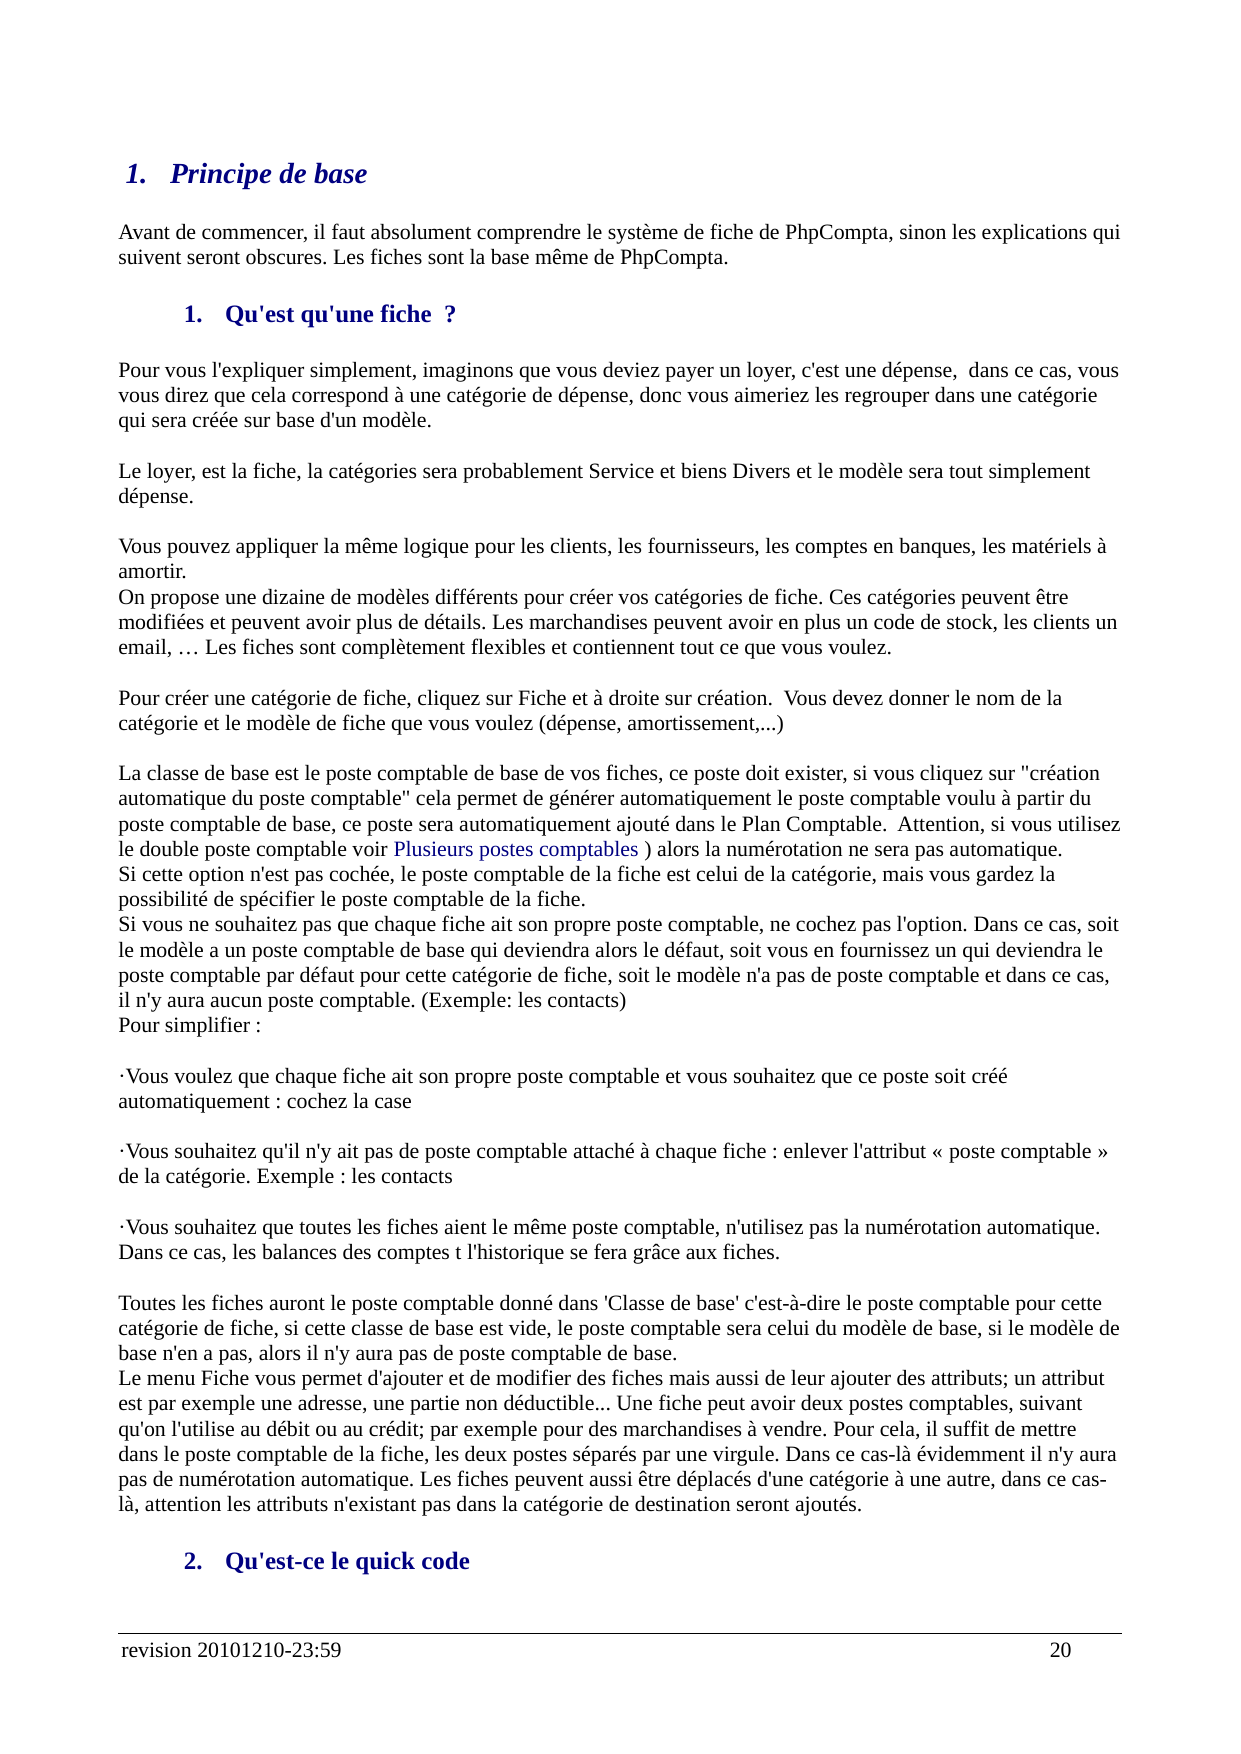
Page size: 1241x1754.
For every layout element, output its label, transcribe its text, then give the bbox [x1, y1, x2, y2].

text Avant de commencer, il faut absolument comprendre le système de fiche de PhpCompta, sinon les explications qui suivent seront obscures. Les fiches sont la base même de PhpCompta. [118, 219, 1122, 269]
text Le loyer, est la fiche, la catégories sera probablement Service et biens Divers et le modèle sera tout simplement dépense. [118, 458, 1122, 508]
text Pour simplifier : [118, 1012, 1122, 1037]
text Pour créer une catégorie de fiche, cliquez sur Fiche et à droite sur création. Vous devez donner le nom de la catégorie et le modèle de fiche que vous voulez (dépense, amortissement,...) [118, 684, 1122, 735]
subtitle Principe de base [118, 156, 1122, 189]
text Vous pouvez appliquer la même logique pour les clients, les fournisseurs, les comptes en banques, les matériels à amortir. [118, 533, 1122, 584]
text Le menu Fiche vous permet d'ajouter et de modifier des fiches mais aussi de leur ajouter des attributs; un attribut est par exemple une adresse, une partie non déductible... Une fiche peut avoir deux postes comptables, suivant qu'on l'utilise au débit ou au crédit; par exemple pour des marchandises à vendre. Pour cela, il suffit de mettre dans le poste comptable de la fiche, les deux postes séparés par une virgule. Dans ce cas-là évidemment il n'y aura pas de numérotation automatique. Les fiches peuvent aussi être déplacés d'une catégorie à une autre, dans ce cas-là, attention les attributs n'existant pas dans la catégorie de destination seront ajoutés. [118, 1365, 1122, 1516]
text Pour vous l'expliquer simplement, imaginons que vous deviez payer un loyer, c'est une dépense, dans ce cas, vous vous direz que cela correspond à une catégorie de dépense, donc vous aimeriez les regrouper dans une catégorie qui sera créée sur base d'un modèle. [118, 357, 1122, 432]
text Si cette option n'est pas cochée, le poste comptable de la fiche est celui de la catégorie, mais vous gardez la possibilité de spécifier le poste comptable de la fiche. [118, 861, 1122, 911]
subtitle Qu'est-ce le quick code [177, 1546, 1122, 1575]
text ·Vous souhaitez qu'il n'y ait pas de poste comptable attaché à chaque fiche : enlever l'attribut « poste comptable » de la catégorie. Exemple : les contacts [118, 1138, 1122, 1189]
text Toutes les fiches auront le poste comptable donné dans 'Classe de base' c'est-à-dire le poste comptable pour cette catégorie de fiche, si cette classe de base est vide, le poste comptable sera celui du modèle de base, si le modèle de base n'en a pas, alors il n'y aura pas de poste comptable de base. [118, 1289, 1122, 1365]
text ·Vous voulez que chaque fiche ait son propre poste comptable et vous souhaitez que ce poste soit créé automatiquement : cochez la case [118, 1063, 1122, 1113]
text On propose une dizaine de modèles différents pour créer vos catégories de fiche. Ces catégories peuvent être modifiées et peuvent avoir plus de détails. Les marchandises peuvent avoir en plus un code de stock, les clients un email, … Les fiches sont complètement flexibles et contiennent tout ce que vous voulez. [118, 584, 1122, 659]
text La classe de base est le poste comptable de base de vos fiches, ce poste doit exister, si vous cliquez sur "création automatique du poste comptable" cela permet de générer automatiquement le poste comptable voulu à partir du poste comptable de base, ce poste sera automatiquement ajouté dans le Plan Comptable. Attention, si vous utilisez le double poste comptable voir Plusieurs postes comptables ) alors la numérotation ne sera pas automatique. [118, 760, 1122, 861]
text ·Vous souhaitez que toutes les fiches aient le même poste comptable, n'utilisez pas la numérotation automatique. Dans ce cas, les balances des comptes t l'historique se fera grâce aux fiches. [118, 1214, 1122, 1264]
text Si vous ne souhaitez pas que chaque fiche ait son propre poste comptable, ne cochez pas l'option. Dans ce cas, soit le modèle a un poste comptable de base qui deviendra alors le défaut, soit vous en fournissez un qui deviendra le poste comptable par défaut pour cette catégorie de fiche, soit le modèle n'a pas de poste comptable et dans ce cas, il n'y aura aucun poste comptable. (Exemple: les contacts) [118, 911, 1122, 1012]
subtitle Qu'est qu'une fiche ? [177, 299, 1122, 327]
